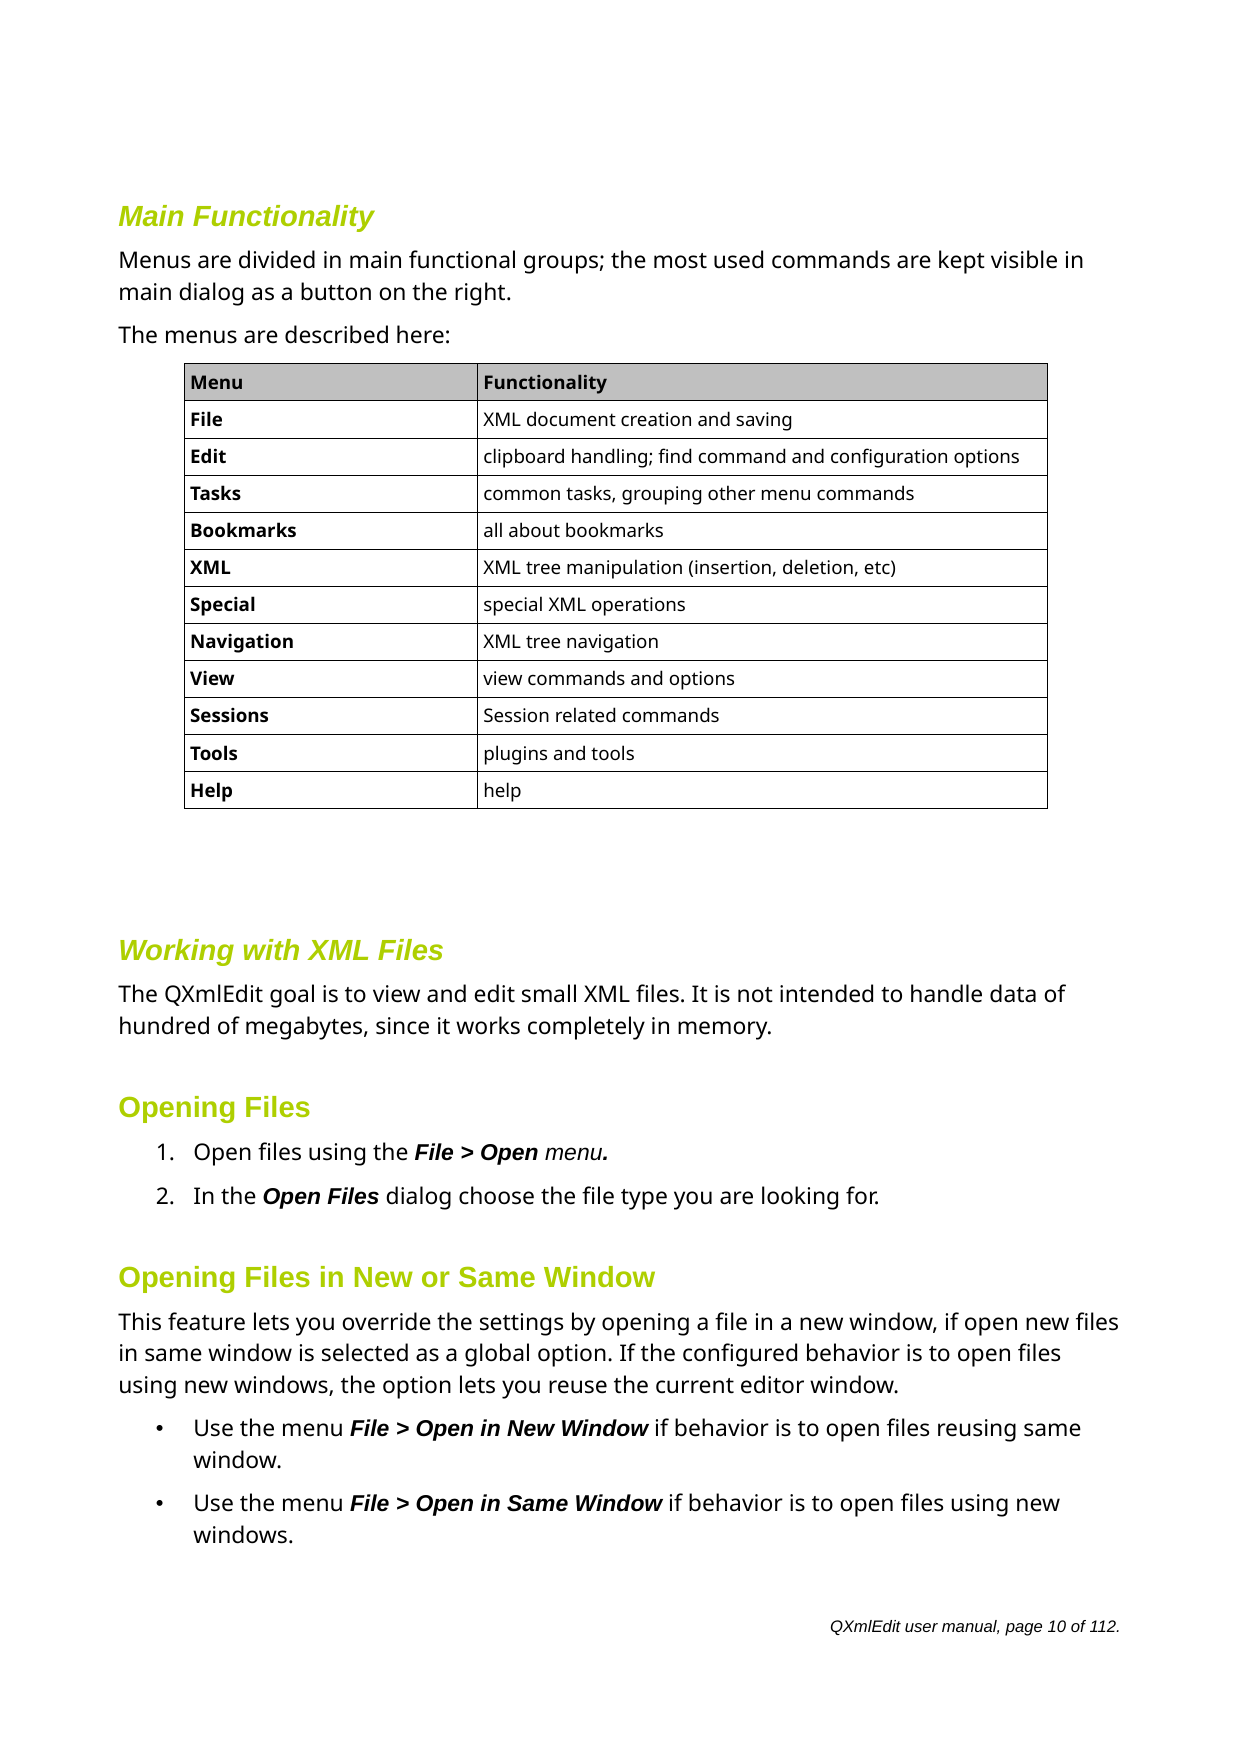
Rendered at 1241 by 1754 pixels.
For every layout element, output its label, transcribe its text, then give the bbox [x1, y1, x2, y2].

table_cell special XML operations [478, 587, 1047, 623]
subtitle Opening Files in New or Same Window [118, 1260, 1122, 1294]
table_cell view commands and options [478, 661, 1047, 697]
table_cell Bookmarks [185, 513, 477, 549]
table_cell XML tree navigation [478, 624, 1047, 660]
table_cell Sessions [185, 698, 477, 734]
table_header Functionality [478, 364, 1047, 400]
table_cell help [478, 772, 1047, 808]
table_cell Navigation [185, 624, 477, 660]
list In the Open Files dialog choose the file type you are looking for. [156, 1180, 1122, 1211]
subtitle Working with XML Files [118, 932, 1122, 966]
subtitle Main Functionality [118, 198, 1122, 232]
text The menus are described here: [118, 319, 1122, 351]
table_cell Tools [185, 735, 477, 771]
table_cell Help [185, 772, 477, 808]
table_cell Tasks [185, 476, 477, 512]
list Open files using the File > Open menu. [156, 1136, 1122, 1167]
table_cell View [185, 661, 477, 697]
table_header Menu [185, 364, 477, 400]
table_cell plugins and tools [478, 735, 1047, 771]
list Use the menu File > Open in New Window if behavior is to open files reusing same window. [156, 1412, 1122, 1475]
table_cell Session related commands [478, 698, 1047, 734]
text Menus are divided in main functional groups; the most used commands are kept visible in main dialog as a button on the right. [118, 244, 1122, 307]
table_cell Special [185, 587, 477, 623]
text The QXmlEdit goal is to view and edit small XML files. It is not intended to handle data of hundred of megabytes, since it works completely in memory. [118, 978, 1122, 1041]
table_cell Edit [185, 439, 477, 474]
table_cell all about bookmarks [478, 513, 1047, 549]
table_cell XML document creation and saving [478, 401, 1047, 437]
table_cell File [185, 401, 477, 437]
table_cell clipboard handling; find command and configuration options [478, 439, 1047, 474]
list Use the menu File > Open in Same Window if behavior is to open files using new windows. [156, 1487, 1122, 1550]
text This feature lets you override the settings by opening a file in a new window, if open new files in same window is selected as a global option. If the configured behavior is to open files using new windows, the option lets you reuse the current editor window. [118, 1306, 1122, 1400]
table_cell XML tree manipulation (insertion, deletion, etc) [478, 550, 1047, 586]
table_cell XML [185, 550, 477, 586]
table_cell common tasks, grouping other menu commands [478, 476, 1047, 512]
subtitle Opening Files [118, 1090, 1122, 1124]
